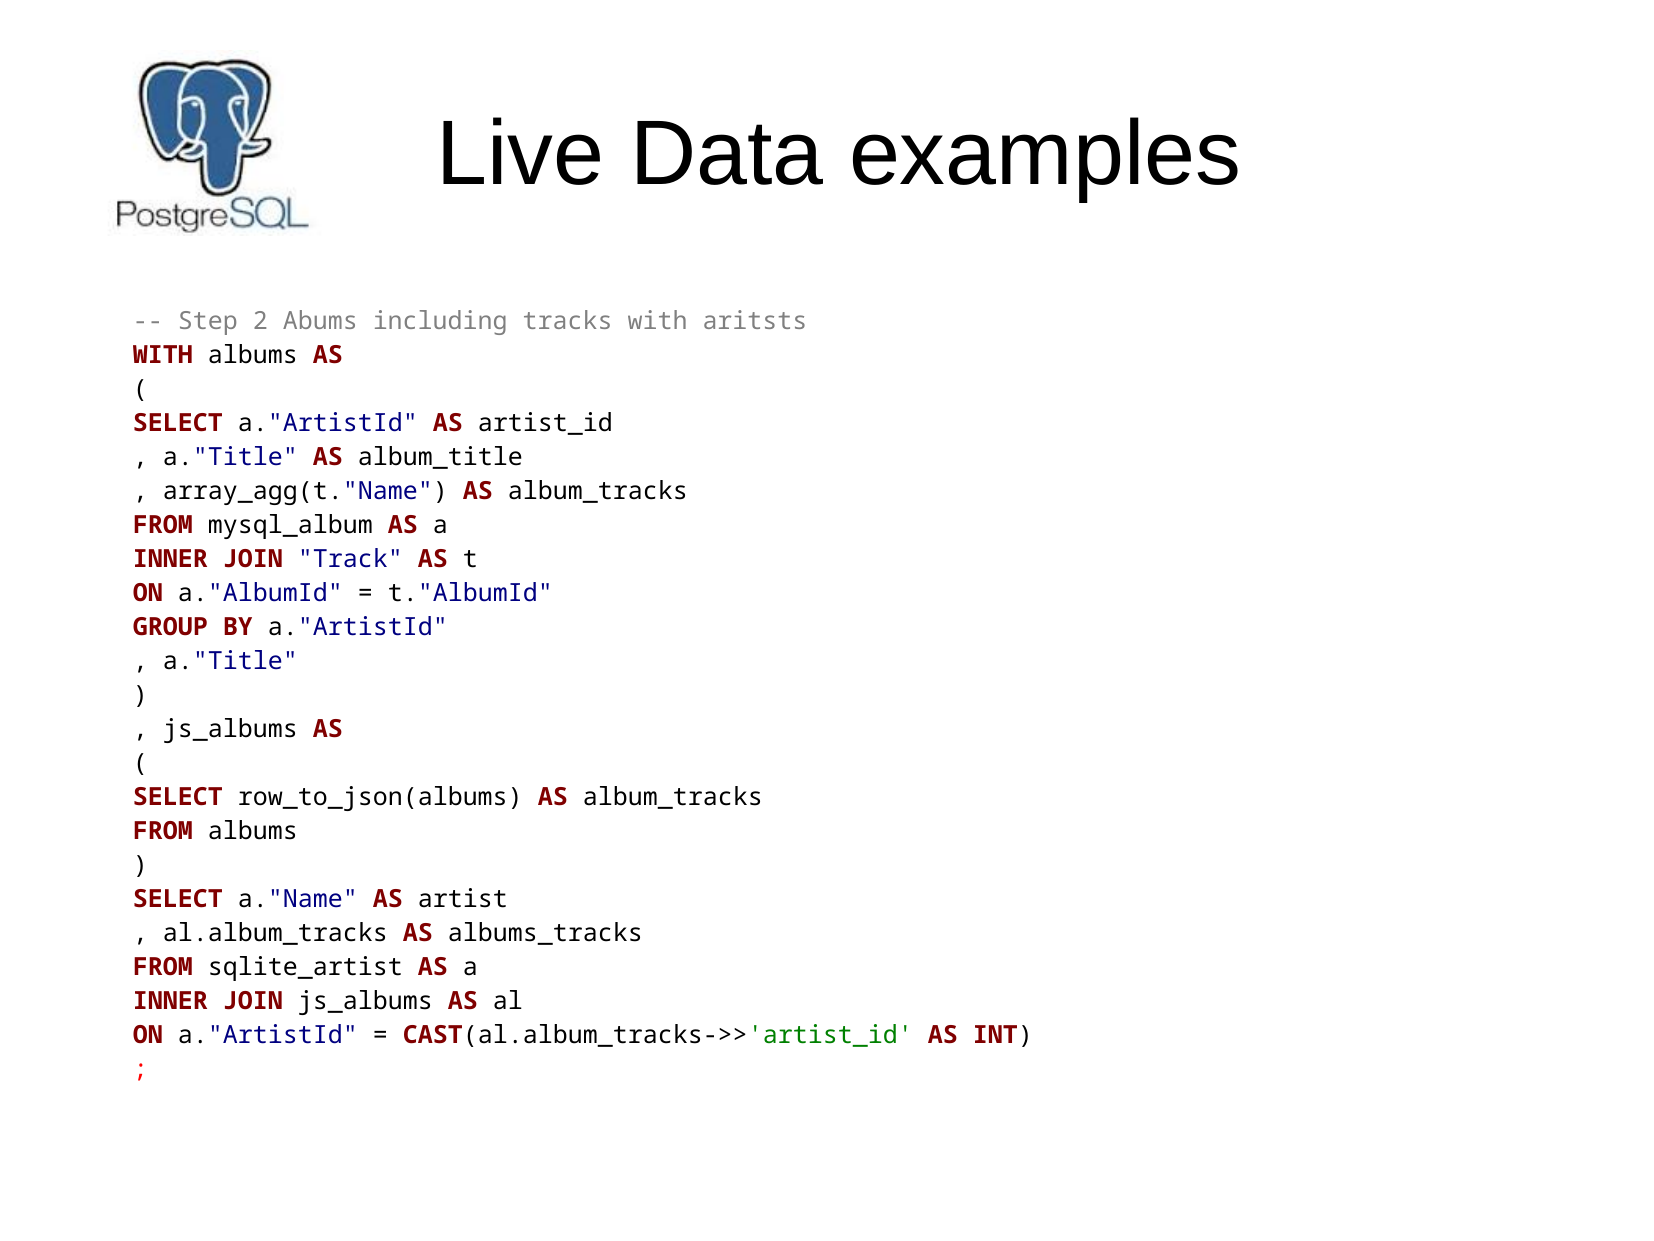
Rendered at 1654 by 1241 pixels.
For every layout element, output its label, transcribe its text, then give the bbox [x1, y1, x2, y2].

picture [58, 50, 356, 237]
text_box -- Step 2 Abums including tracks with aritsts WITH albums AS ( SELECT a."ArtistId" AS artist_id , a."Title" AS album_title , array_agg(t."Name") AS album_tracks FROM mysql_album AS a INNER JOIN "Track" AS t ON a."AlbumId" = t."AlbumId" GROUP BY a."ArtistId" , a."Title" ) , js_albums AS ( SELECT row_to_json(albums) AS album_tracks FROM albums ) SELECT a."Name" AS artist , al.album_tracks AS albums_tracks FROM sqlite_artist AS a INNER JOIN js_albums AS al ON a."ArtistId" = CAST(al.album_tracks->>'artist_id' AS INT) ; [118, 295, 1288, 984]
title Live Data examples [82, 49, 1571, 257]
list [82, 290, 1538, 1010]
